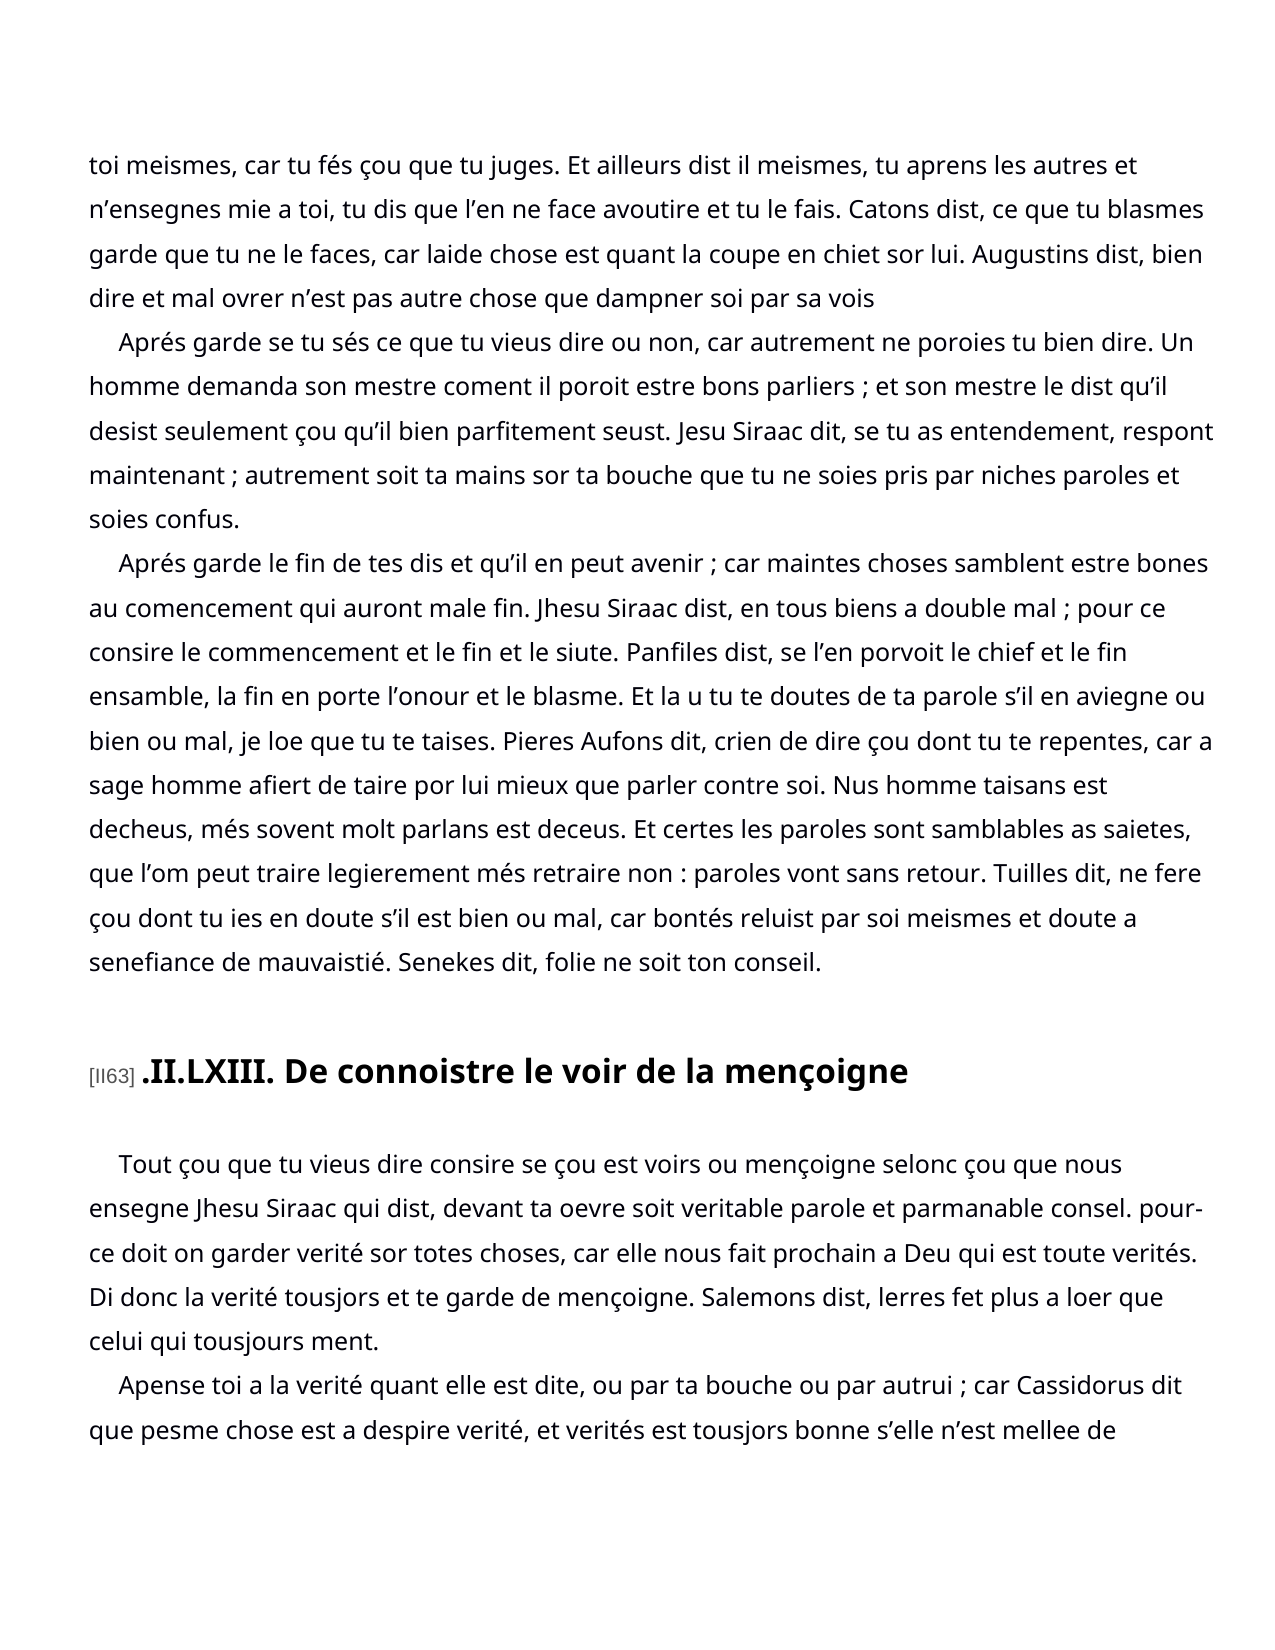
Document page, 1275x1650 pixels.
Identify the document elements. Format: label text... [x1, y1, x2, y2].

text Tout çou que tu vieus dire consire se çou est voirs ou mençoigne selonc çou que nous ensegne Jhesu Siraac qui dist, devant ta oevre soit veritable parole et parmanable consel. pour-ce doit on garder verité sor totes choses, car elle nous fait prochain a Deu qui est toute verités. Di donc la verité tousjors et te garde de mençoigne. Salemons dist, lerres fet plus a loer que celui qui tousjours ment. [89, 1147, 1216, 1358]
text Aprés garde le fin de tes dis et qu’il en peut avenir ; car maintes choses samblent estre bones au comencement qui auront male fin. Jhesu Siraac dist, en tous biens a double mal ; pour ce consire le commencement et le fin et le siute. Panfiles dist, se l’en porvoit le chief et le fin ensamble, la fin en porte l’onour et le blasme. Et la u tu te doutes de ta parole s’il en aviegne ou bien ou mal, je loe que tu te taises. Pieres Aufons dit, crien de dire çou dont tu te repentes, car a sage homme afiert de taire por lui mieux que parler contre soi. Nus homme taisans est decheus, més sovent molt parlans est deceus. Et certes les paroles sont samblables as saietes, que l’om peut traire legierement més retraire non : paroles vont sans retour. Tuilles dit, ne fere çou dont tu ies en doute s’il est bien ou mal, car bontés reluist par soi meismes et doute a senefiance de mauvaistié. Senekes dit, folie ne soit ton conseil. [89, 546, 1216, 979]
subtitle [II63] .II.LXIII. De connoistre le voir de la mençoigne [89, 1048, 1216, 1093]
text Apense toi a la verité quant elle est dite, ou par ta bouche ou par autrui ; car Cassidorus dit que pesme chose est a despire verité, et verités est tousjors bonne s’elle n’est mellee de [89, 1368, 1216, 1446]
text toi meismes, car tu fés çou que tu juges. Et ailleurs dist il meismes, tu aprens les autres et n’ensegnes mie a toi, tu dis que l’en ne face avoutire et tu le fais. Catons dist, ce que tu blasmes garde que tu ne le faces, car laide chose est quant la coupe en chiet sor lui. Augustins dist, bien dire et mal ovrer n’est pas autre chose que dampner soi par sa vois [89, 148, 1216, 314]
text Aprés garde se tu sés ce que tu vieus dire ou non, car autrement ne poroies tu bien dire. Un homme demanda son mestre coment il poroit estre bons parliers ; et son mestre le dist qu’il desist seulement çou qu’il bien parfitement seust. Jesu Siraac dit, se tu as entendement, respont maintenant ; autrement soit ta mains sor ta bouche que tu ne soies pris par niches paroles et soies confus. [89, 325, 1216, 536]
